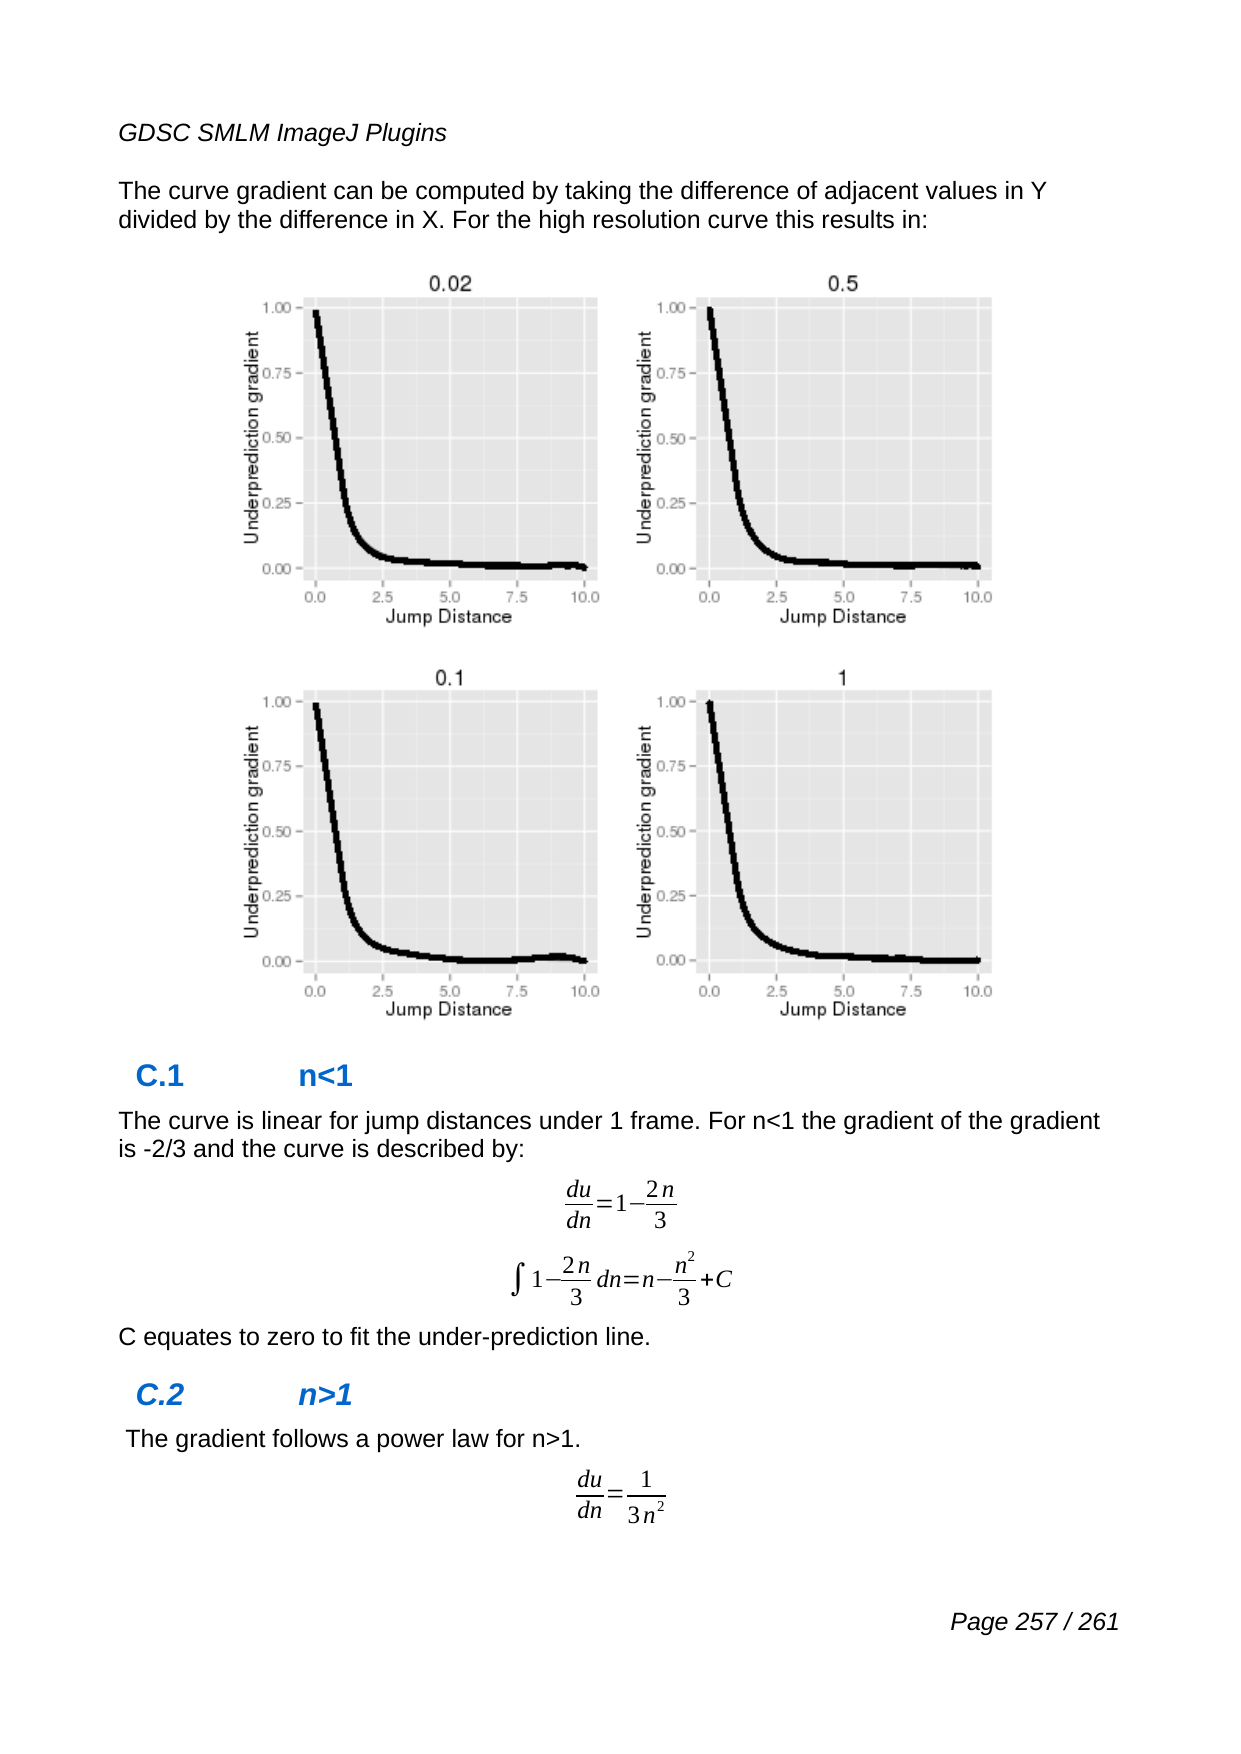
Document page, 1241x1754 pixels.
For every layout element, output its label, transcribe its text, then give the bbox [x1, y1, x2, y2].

subtitle n>1 [118, 1376, 1122, 1412]
text The curve is linear for jump distances under 1 frame. For n<1 the gradient of the gradient is -2/3 and the curve is described by: [118, 1106, 1122, 1163]
text The gradient follows a power law for n>1. [118, 1424, 1122, 1453]
picture [227, 246, 1014, 1033]
text The curve gradient can be computed by taking the difference of adjacent values in Y divided by the difference in X. For the high resolution curve this results in: [118, 176, 1122, 234]
text C equates to zero to fit the under-prediction line. [118, 1322, 1122, 1351]
subtitle n<1 [118, 1057, 1122, 1093]
